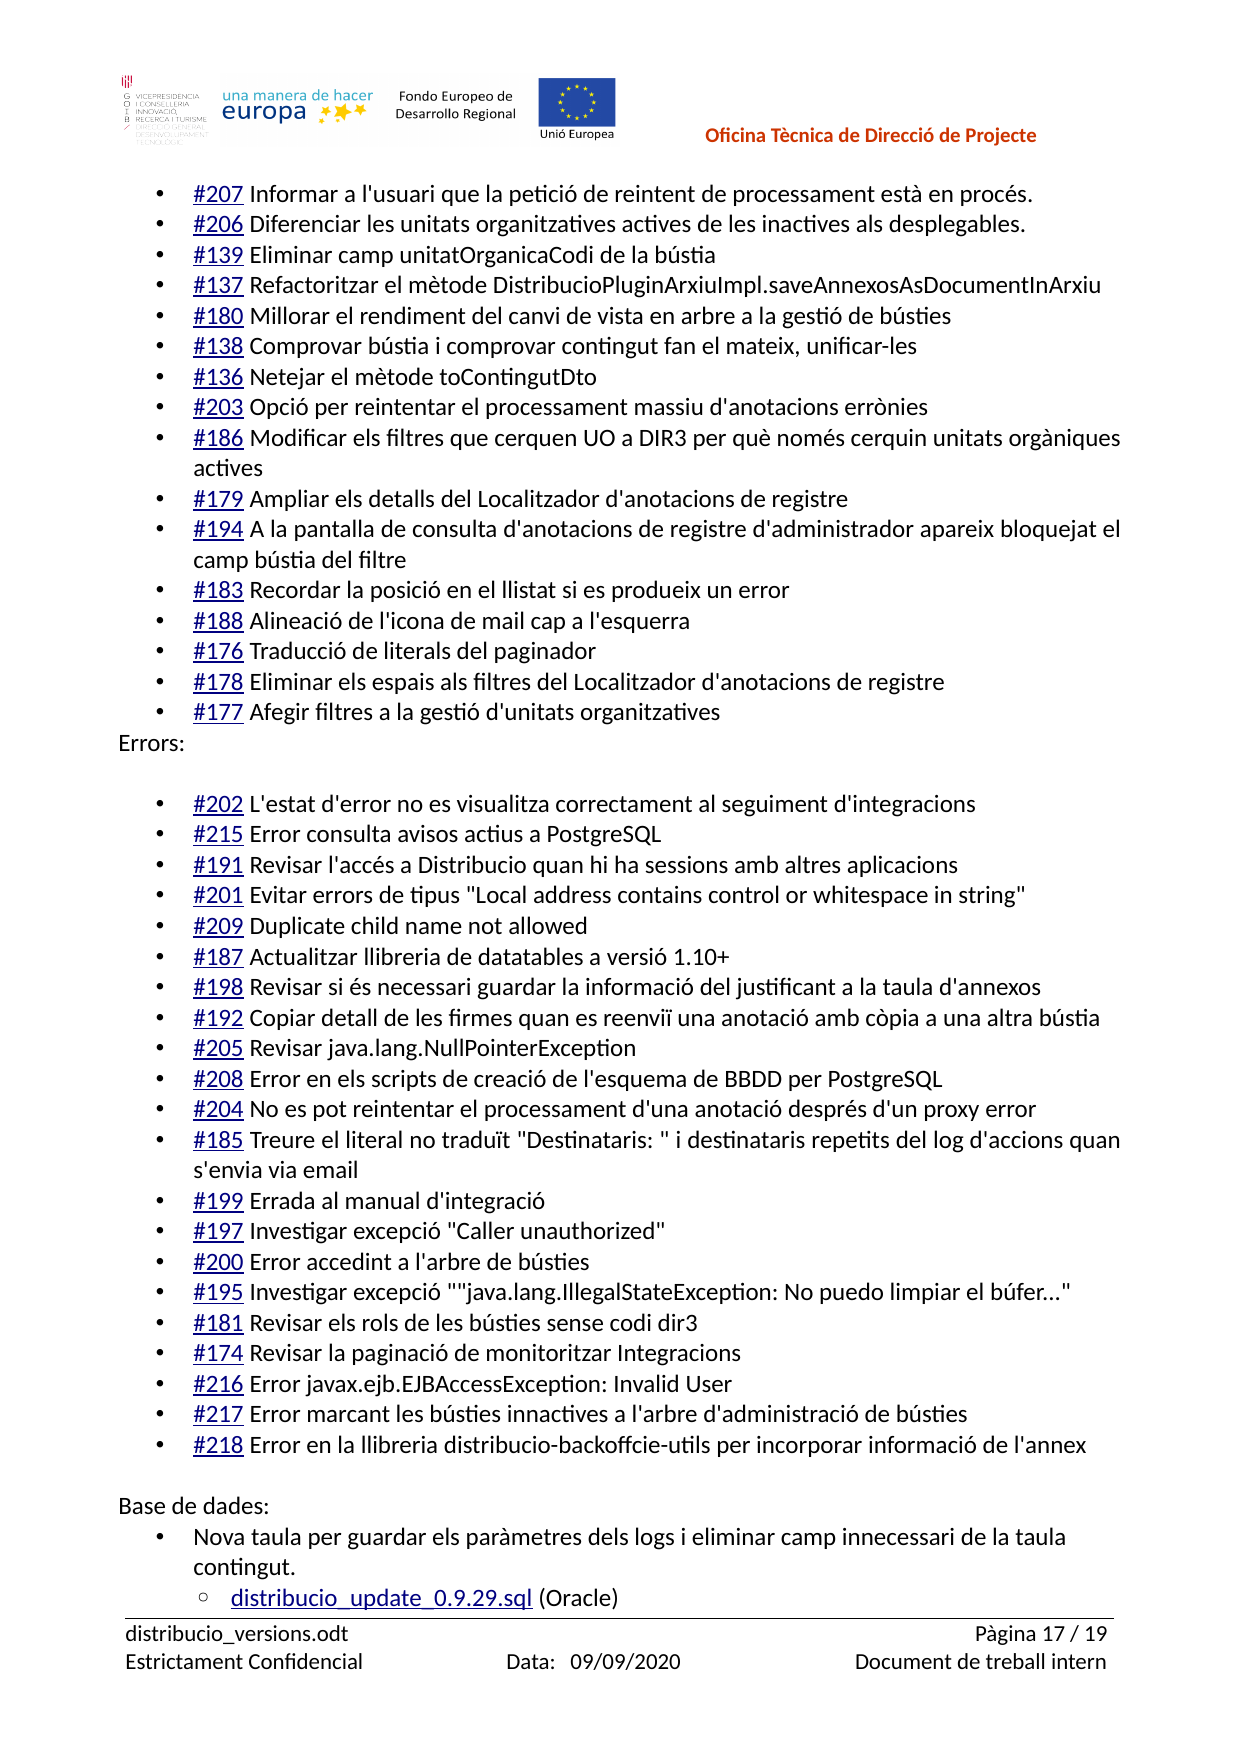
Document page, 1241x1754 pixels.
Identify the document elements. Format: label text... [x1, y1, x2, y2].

list #204 No es pot reintentar el processament d'una anotació després d'un proxy error [156, 1093, 1122, 1124]
list #205 Revisar java.lang.NullPointerException [156, 1032, 1122, 1063]
list #208 Error en els scripts de creació de l'esquema de BBDD per PostgreSQL [156, 1063, 1122, 1093]
list #216 Error javax.ejb.EJBAccessException: Invalid User [156, 1368, 1122, 1398]
list #203 Opció per reintentar el processament massiu d'anotacions errònies [156, 391, 1122, 422]
list #191 Revisar l'accés a Distribucio quan hi ha sessions amb altres aplicacions [156, 849, 1122, 880]
list #183 Recordar la posició en el llistat si es produeix un error [156, 574, 1122, 605]
list #209 Duplicate child name not allowed [156, 910, 1122, 941]
list #202 L'estat d'error no es visualitza correctament al seguiment d'integracions [156, 788, 1122, 819]
list #136 Netejar el mètode toContingutDto [156, 361, 1122, 391]
list #180 Millorar el rendiment del canvi de vista en arbre a la gestió de bústies [156, 300, 1122, 330]
list #188 Alineació de l'icona de mail cap a l'esquerra [156, 605, 1122, 636]
list #186 Modificar els filtres que cerquen UO a DIR3 per què només cerquin unitats orgàniques actives [156, 422, 1122, 483]
list distribucio_update_0.9.29.sql (Oracle) [193, 1582, 1122, 1612]
list #195 Investigar excepció ""java.lang.IllegalStateException: No puedo limpiar el búfer..." [156, 1276, 1122, 1307]
list #138 Comprovar bústia i comprovar contingut fan el mateix, unificar-les [156, 330, 1122, 361]
picture [118, 73, 213, 147]
list #177 Afegir filtres a la gestió d'unitats organitzatives [156, 697, 1122, 727]
list #178 Eliminar els espais als filtres del Localitzador d'anotacions de registre [156, 666, 1122, 697]
list #181 Revisar els rols de les bústies sense codi dir3 [156, 1307, 1122, 1337]
list #185 Treure el literal no traduït "Destinataris: " i destinataris repetits del log d'accions quan s'envia via email [156, 1124, 1122, 1185]
list #200 Error accedint a l'arbre de bústies [156, 1246, 1122, 1276]
list #198 Revisar si és necessari guardar la informació del justificant a la taula d'annexos [156, 971, 1122, 1002]
list #187 Actualitzar llibreria de datatables a versió 1.10+ [156, 941, 1122, 971]
list #174 Revisar la paginació de monitoritzar Integracions [156, 1337, 1122, 1368]
list #215 Error consulta avisos actius a PostgreSQL [156, 819, 1122, 849]
list #218 Error en la llibreria distribucio-backoffcie-utils per incorporar informació de l'annex [156, 1429, 1122, 1459]
picture [219, 73, 621, 147]
list #206 Diferenciar les unitats organitzatives actives de les inactives als desplegables. [156, 208, 1122, 239]
list #217 Error marcant les bústies innactives a l'arbre d'administració de bústies [156, 1398, 1122, 1429]
list #179 Ampliar els detalls del Localitzador d'anotacions de registre [156, 483, 1122, 513]
list #176 Traducció de literals del paginador [156, 636, 1122, 666]
list Nova taula per guardar els paràmetres dels logs i eliminar camp innecessari de la taula contingut. [156, 1521, 1122, 1582]
list #139 Eliminar camp unitatOrganicaCodi de la bústia [156, 239, 1122, 269]
list #192 Copiar detall de les firmes quan es reenviï una anotació amb còpia a una altra bústia [156, 1002, 1122, 1032]
text Base de dades: [118, 1490, 1122, 1521]
list #207 Informar a l'usuari que la petició de reintent de processament està en procés. [156, 178, 1122, 208]
list #194 A la pantalla de consulta d'anotacions de registre d'administrador apareix bloquejat el camp bústia del filtre [156, 513, 1122, 574]
list #137 Refactoritzar el mètode DistribucioPluginArxiuImpl.saveAnnexosAsDocumentInArxiu [156, 269, 1122, 300]
list #201 Evitar errors de tipus "Local address contains control or whitespace in string" [156, 880, 1122, 910]
text Errors: [118, 727, 1122, 758]
list #199 Errada al manual d'integració [156, 1185, 1122, 1215]
list #197 Investigar excepció "Caller unauthorized" [156, 1215, 1122, 1246]
